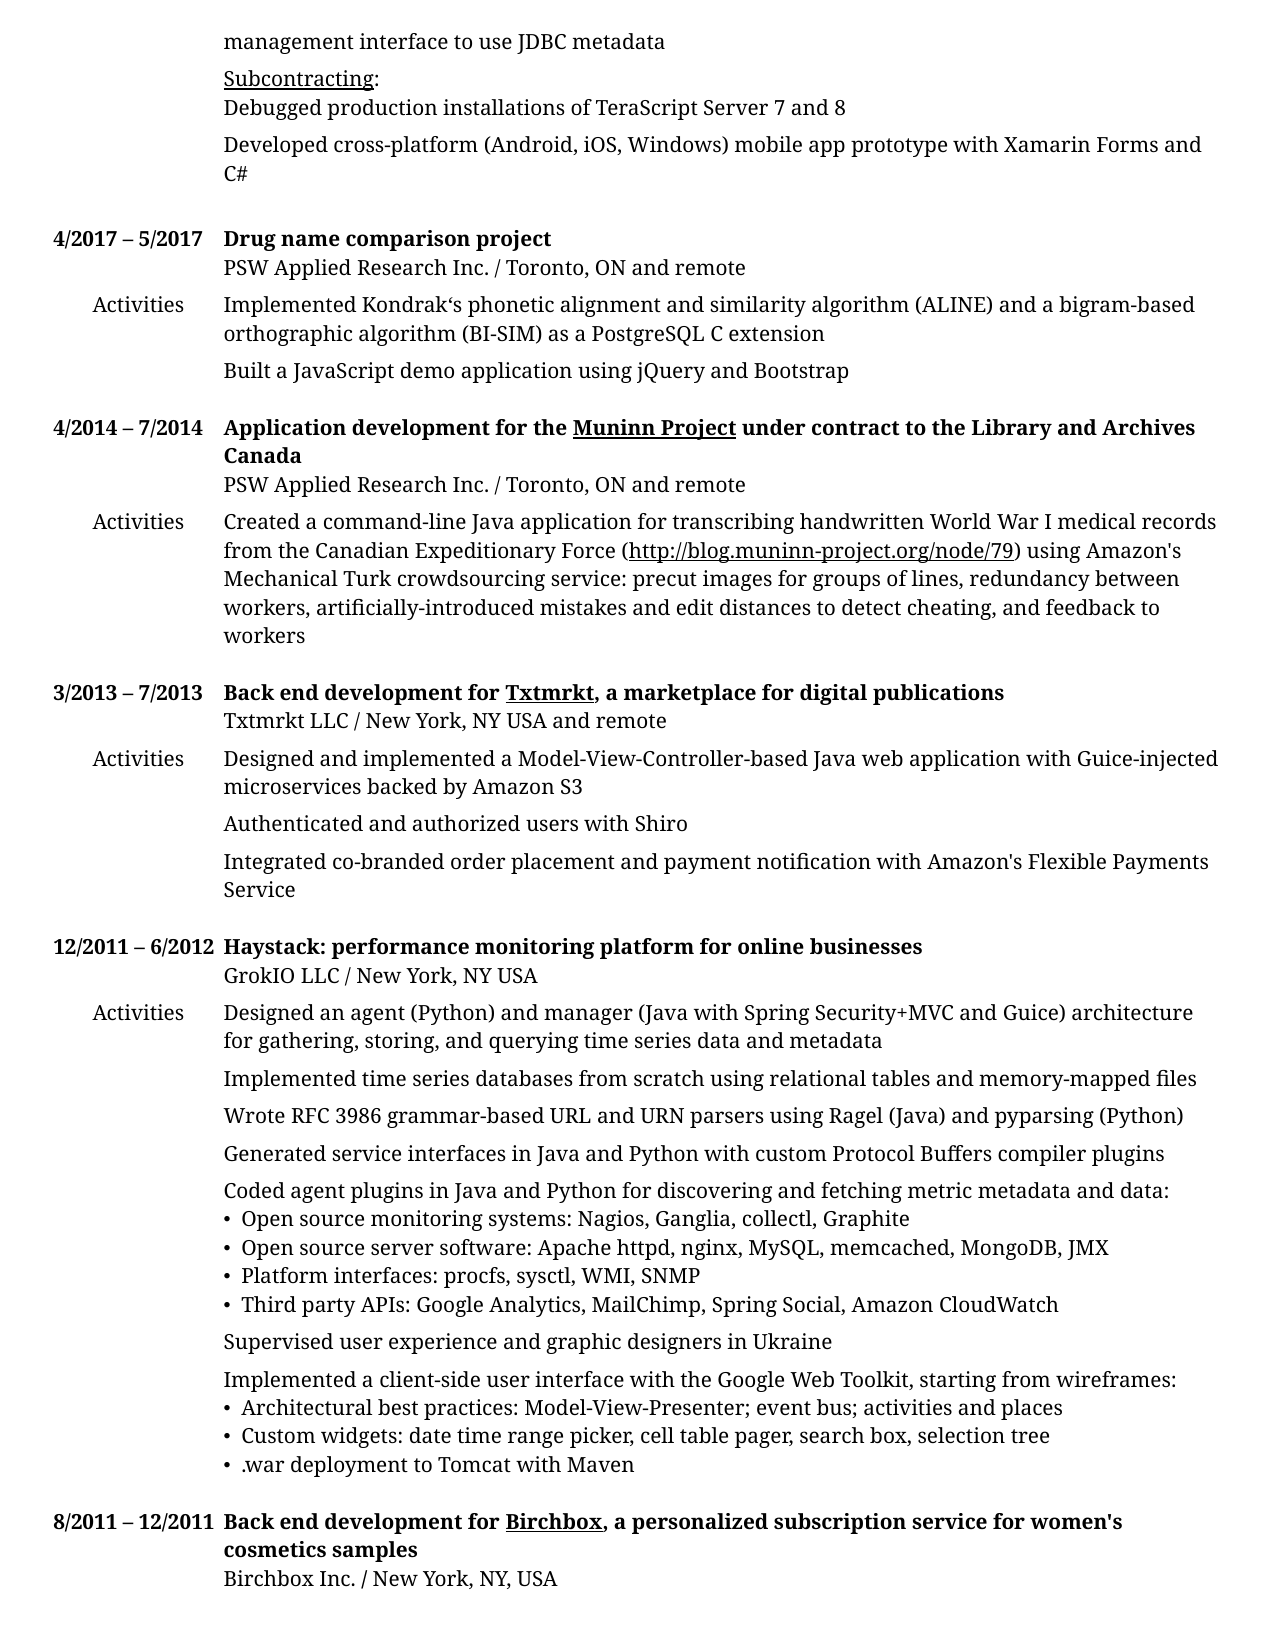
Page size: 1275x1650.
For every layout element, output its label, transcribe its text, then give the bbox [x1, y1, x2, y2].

table_cell Activities [53, 290, 223, 384]
table_cell [53, 196, 223, 224]
table_cell [223, 904, 1221, 932]
table_cell [53, 385, 223, 413]
table_cell Haystack: performance monitoring platform for online businesses GrokIO LLC / New York, NY USA [223, 932, 1221, 998]
table_cell management interface to use JDBC metadata Subcontracting: Debugged production installations of TeraScript Server 7 and 8 Developed cross-platform (Android, iOS, Windows) mobile app prototype with Xamarin Forms and C# [223, 27, 1221, 196]
table_cell [223, 385, 1221, 413]
table_cell [53, 27, 223, 196]
table_cell Back end development for Txtmrkt, a marketplace for digital publications Txtmrkt LLC / New York, NY USA and remote [223, 678, 1221, 744]
table_cell [223, 196, 1221, 224]
table_cell 4/2014 – 7/2014 [53, 413, 223, 507]
table_cell [223, 1479, 1221, 1507]
table_cell Implemented Kondrak‘s phonetic alignment and similarity algorithm (ALINE) and a bigram-based orthographic algorithm (BI-SIM) as a PostgreSQL C extension Built a JavaScript demo application using jQuery and Bootstrap [223, 290, 1221, 384]
table_cell 4/2017 – 5/2017 [53, 225, 223, 290]
table_cell Designed an agent (Python) and manager (Java with Spring Security+MVC and Guice) architecture for gathering, storing, and querying time series data and metadata Implemented time series databases from scratch using relational tables and memory-mapped files Wrote RFC 3986 grammar-based URL and URN parsers using Ragel (Java) and pyparsing (Python) Generated service interfaces in Java and Python with custom Protocol Buffers compiler plugins Coded agent plugins in Java and Python for discovering and fetching metric metadata and data: Open source monitoring systems: Nagios, Ganglia, collectl, Graphite Open source server software: Apache httpd, nginx, MySQL, memcached, MongoDB, JMX Platform interfaces: procfs, sysctl, WMI, SNMP Third party APIs: Google Analytics, MailChimp, Spring Social, Amazon CloudWatch Supervised user experience and graphic designers in Ukraine Implemented a client-side user interface with the Google Web Toolkit, starting from wireframes: Architectural best practices: Model-View-Presenter; event bus; activities and places Custom widgets: date time range picker, cell table pager, search box, selection tree .war deployment to Tomcat with Maven [223, 998, 1221, 1478]
table_cell Created a command-line Java application for transcribing handwritten World War I medical records from the Canadian Expeditionary Force (http://blog.muninn-project.org/node/79) using Amazon's Mechanical Turk crowdsourcing service: precut images for groups of lines, redundancy between workers, artificially-introduced mistakes and edit distances to detect cheating, and feedback to workers [223, 507, 1221, 649]
table_cell [53, 904, 223, 932]
table_cell Back end development for Birchbox, a personalized subscription service for women's cosmetics samples Birchbox Inc. / New York, NY, USA [223, 1507, 1221, 1601]
table_cell 8/2011 – 12/2011 [53, 1507, 223, 1601]
table_cell [53, 650, 223, 678]
table_cell [223, 650, 1221, 678]
table_cell 12/2011 – 6/2012 [53, 932, 223, 998]
table_cell Activities [53, 998, 223, 1478]
table_cell 3/2013 – 7/2013 [53, 678, 223, 744]
table_cell Activities [53, 744, 223, 904]
table_cell Drug name comparison project PSW Applied Research Inc. / Toronto, ON and remote [223, 225, 1221, 290]
table_cell [53, 1479, 223, 1507]
table_cell Activities [53, 507, 223, 649]
table_cell Designed and implemented a Model-View-Controller-based Java web application with Guice-injected microservices backed by Amazon S3 Authenticated and authorized users with Shiro Integrated co-branded order placement and payment notification with Amazon's Flexible Payments Service [223, 744, 1221, 904]
table_cell Application development for the Muninn Project under contract to the Library and Archives Canada PSW Applied Research Inc. / Toronto, ON and remote [223, 413, 1221, 507]
